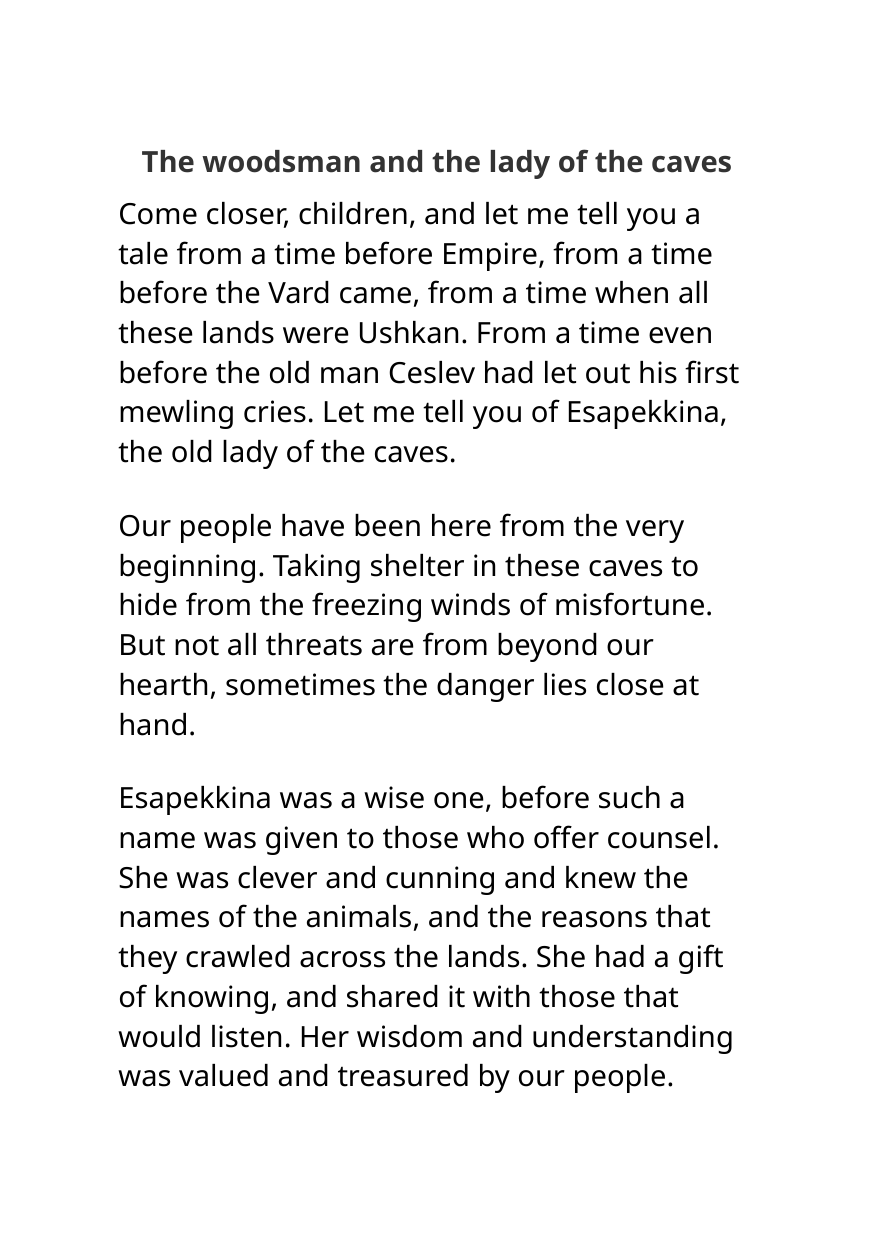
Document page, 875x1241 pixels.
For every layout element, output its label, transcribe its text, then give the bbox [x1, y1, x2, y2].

text The woodsman and the lady of the caves [118, 142, 756, 181]
text Our people have been here from the very beginning. Taking shelter in these caves to hide from the freezing winds of misfortune. But not all threats are from beyond our hearth, sometimes the danger lies close at hand. [118, 505, 756, 743]
text Esapekkina was a wise one, before such a name was given to those who offer counsel. She was clever and cunning and knew the names of the animals, and the reasons that they crawled across the lands. She had a gift of knowing, and shared it with those that would listen. Her wisdom and understanding was valued and treasured by our people. [118, 778, 756, 1095]
text Come closer, children, and let me tell you a tale from a time before Empire, from a time before the Vard came, from a time when all these lands were Ushkan. From a time even before the old man Ceslev had let out his first mewling cries. Let me tell you of Esapekkina, the old lady of the caves. [118, 193, 756, 471]
